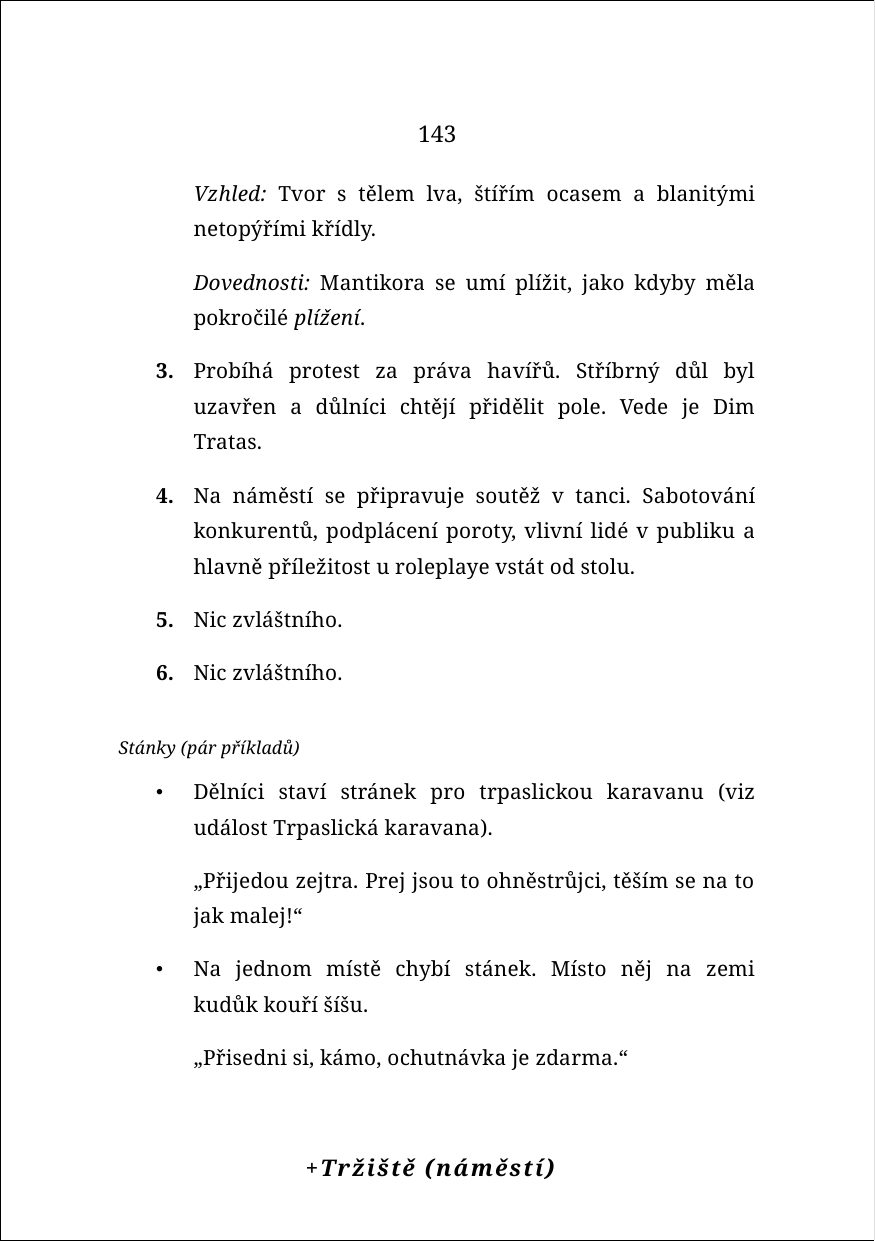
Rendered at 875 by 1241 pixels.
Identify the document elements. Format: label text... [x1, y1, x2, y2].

list Na jednom místě chybí stánek. Místo něj na zemi kudůk kouří šíšu. [156, 954, 756, 1018]
text Stánky (pár příkladů) [118, 735, 756, 759]
list Vzhled: Tvor s tělem lva, štířím ocasem a blanitými netopýřími křídly. [156, 179, 756, 243]
list Dělníci staví stránek pro trpaslickou karavanu (viz událost Trpaslická karavana). [156, 777, 756, 841]
list „Přijedou zejtra. Prej jsou to ohněstrůjci, těším se na to jak malej!“ [156, 866, 756, 930]
list Nic zvláštního. [156, 658, 756, 687]
list Dovednosti: Mantikora se umí plížit, jako kdyby měla pokročilé plížení. [156, 268, 756, 332]
list Probíhá protest za práva havířů. Stříbrný důl byl uzavřen a důlníci chtějí přidělit pole. Vede je Dim Tratas. [156, 356, 756, 456]
list Nic zvláštního. [156, 605, 756, 633]
list Na náměstí se připravuje soutěž v tanci. Sabotování konkurentů, podplácení poroty, vlivní lidé v publiku a hlavně příležitost u roleplaye vstát od stolu. [156, 481, 756, 580]
list „Přisedni si, kámo, ochutnávka je zdarma.“ [156, 1043, 756, 1072]
